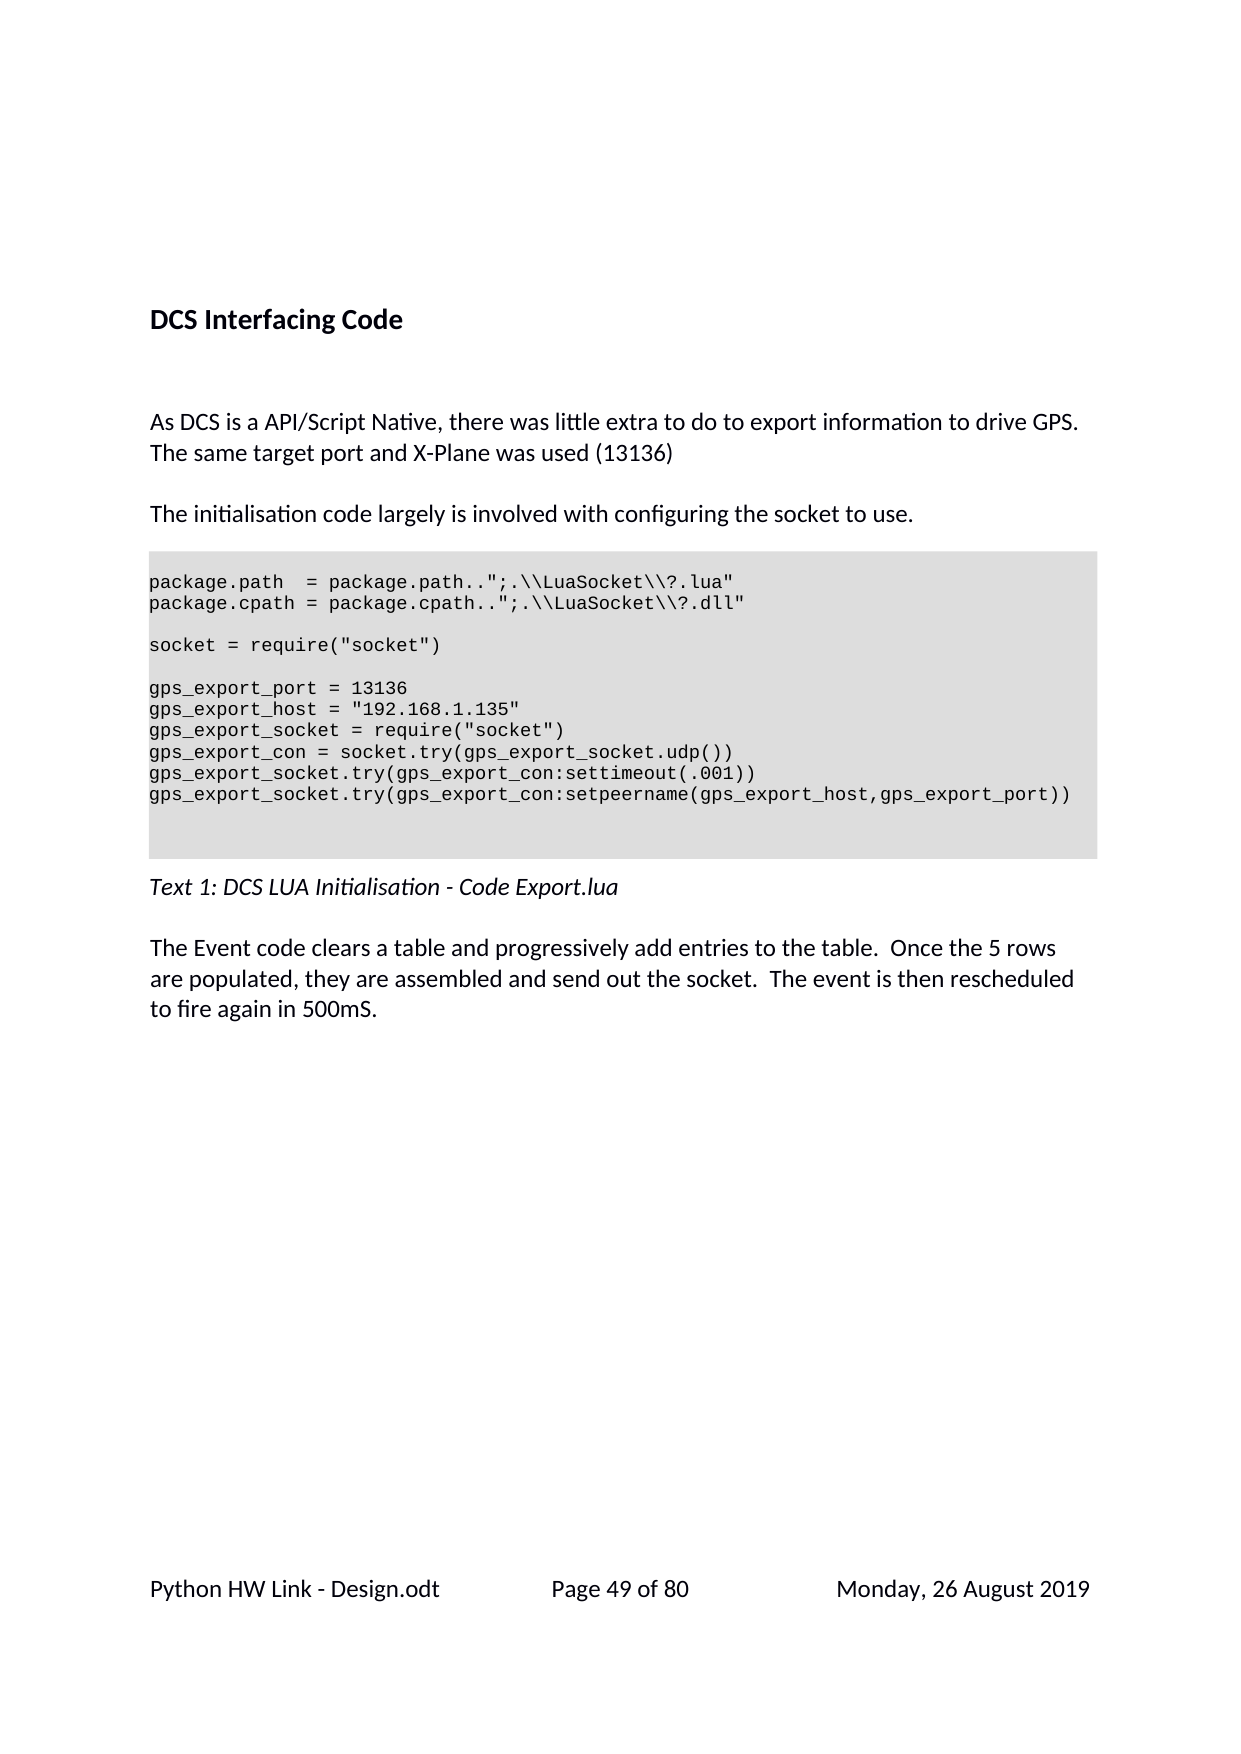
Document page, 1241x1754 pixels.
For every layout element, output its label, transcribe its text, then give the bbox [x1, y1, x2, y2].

text The initialisation code largely is involved with configuring the socket to use. [150, 498, 1090, 528]
text As DCS is a API/Script Native, there was little extra to do to export information to drive GPS. The same target port and X-Plane was used (13136) [150, 406, 1090, 467]
text Text 1: DCS LUA Initialisation - Code Export.lua [149, 859, 1097, 902]
text The Event code clears a table and progressively add entries to the table. Once the 5 rows are populated, they are assembled and send out the socket. The event is then rescheduled to fire again in 500mS. [150, 932, 1090, 1024]
subtitle DCS Interfacing Code [150, 301, 1090, 337]
